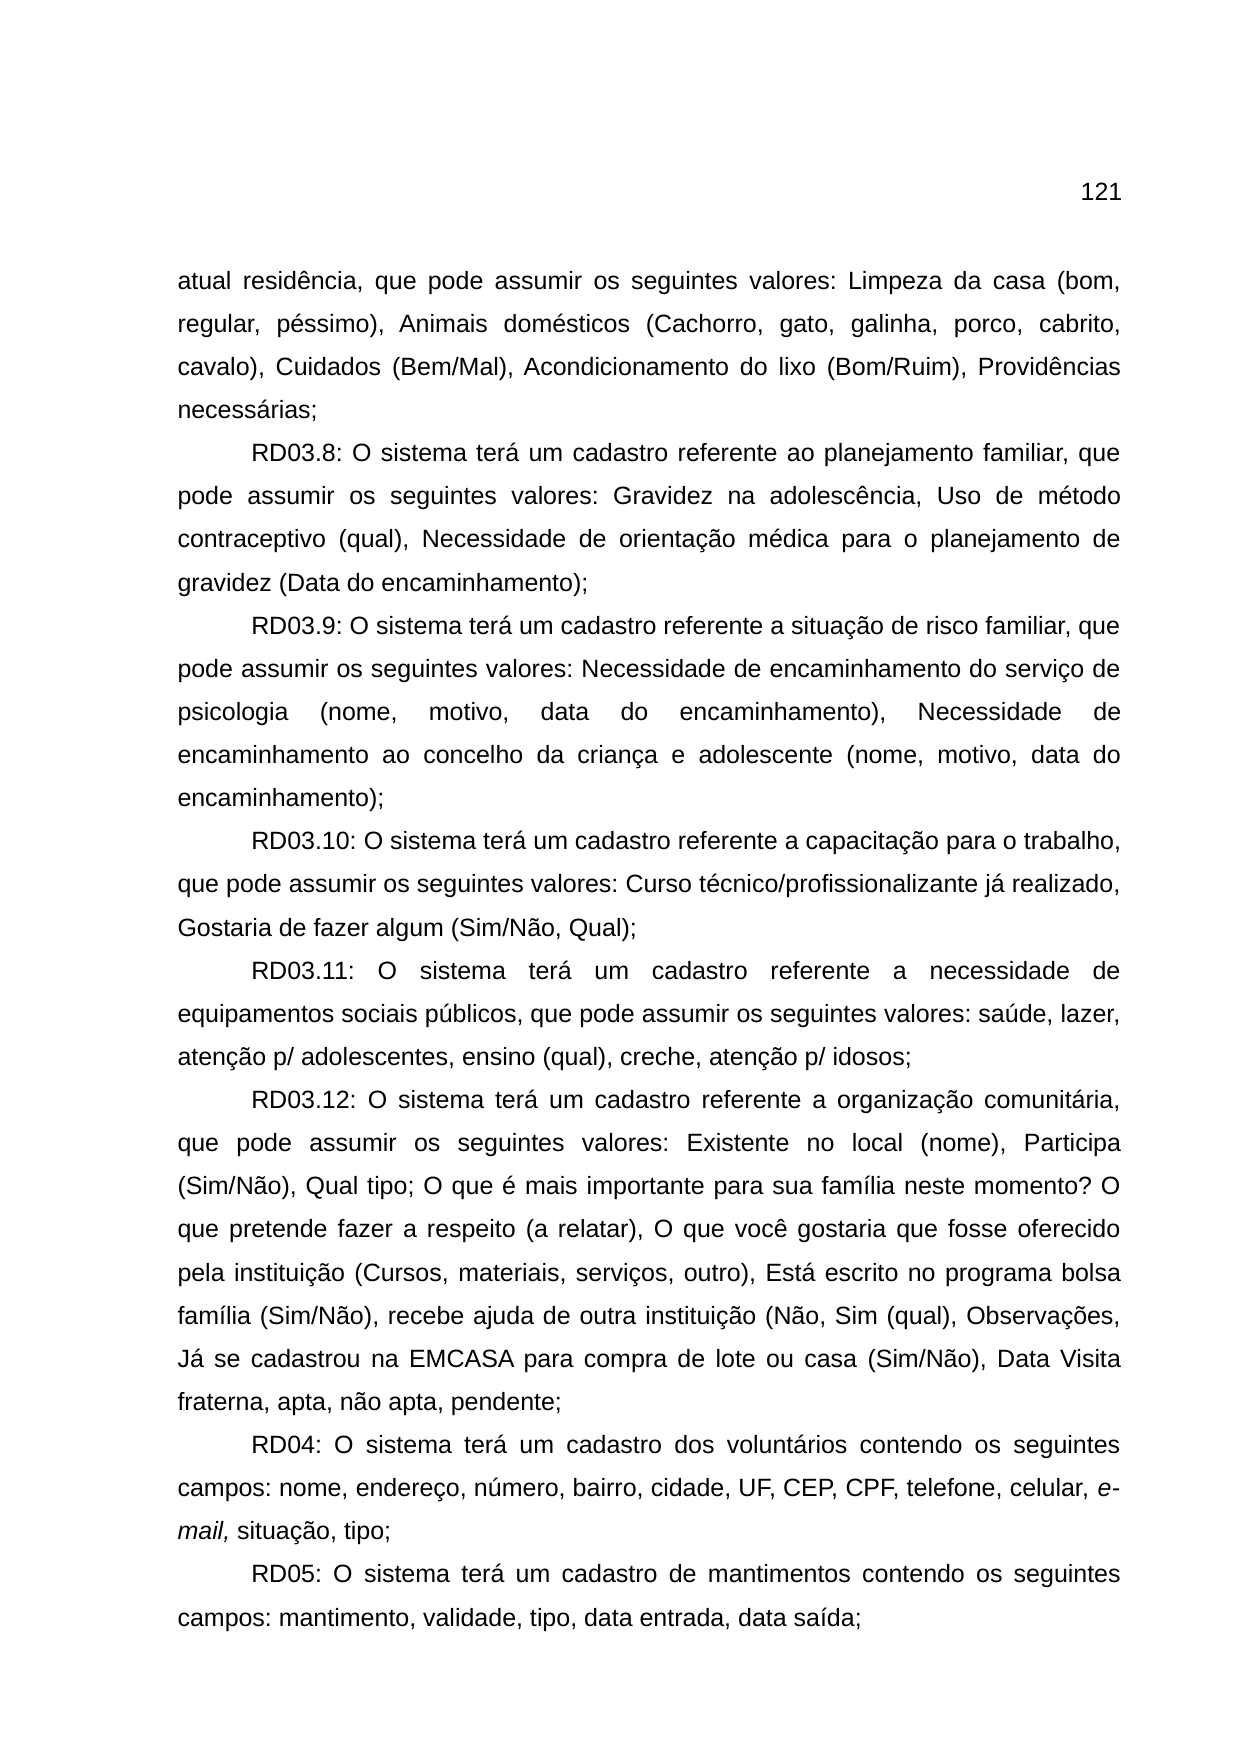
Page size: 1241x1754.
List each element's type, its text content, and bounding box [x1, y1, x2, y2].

text RD05: O sistema terá um cadastro de mantimentos contendo os seguintes campos: mantimento, validade, tipo, data entrada, data saída; [177, 1559, 1122, 1631]
text RD04: O sistema terá um cadastro dos voluntários contendo os seguintes campos: nome, endereço, número, bairro, cidade, UF, CEP, CPF, telefone, celular, e-mail, situação, tipo; [177, 1430, 1122, 1545]
text RD03.9: O sistema terá um cadastro referente a situação de risco familiar, que pode assumir os seguintes valores: Necessidade de encaminhamento do serviço de psicologia (nome, motivo, data do encaminhamento), Necessidade de encaminhamento ao concelho da criança e adolescente (nome, motivo, data do encaminhamento); [177, 611, 1122, 812]
text RD03.11: O sistema terá um cadastro referente a necessidade de equipamentos sociais públicos, que pode assumir os seguintes valores: saúde, lazer, atenção p/ adolescentes, ensino (qual), creche, atenção p/ idosos; [177, 956, 1122, 1071]
text RD03.10: O sistema terá um cadastro referente a capacitação para o trabalho, que pode assumir os seguintes valores: Curso técnico/profissionalizante já realizado, Gostaria de fazer algum (Sim/Não, Qual); [177, 826, 1122, 941]
text RD03.12: O sistema terá um cadastro referente a organização comunitária, que pode assumir os seguintes valores: Existente no local (nome), Participa (Sim/Não), Qual tipo; O que é mais importante para sua família neste momento? O que pretende fazer a respeito (a relatar), O que você gostaria que fosse oferecido pela instituição (Cursos, materiais, serviços, outro), Está escrito no programa bolsa família (Sim/Não), recebe ajuda de outra instituição (Não, Sim (qual), Observações, Já se cadastrou na EMCASA para compra de lote ou casa (Sim/Não), Data Visita fraterna, apta, não apta, pendente; [177, 1085, 1122, 1416]
text atual residência, que pode assumir os seguintes valores: Limpeza da casa (bom, regular, péssimo), Animais domésticos (Cachorro, gato, galinha, porco, cabrito, cavalo), Cuidados (Bem/Mal), Acondicionamento do lixo (Bom/Ruim), Providências necessárias; [177, 266, 1122, 424]
text RD03.8: O sistema terá um cadastro referente ao planejamento familiar, que pode assumir os seguintes valores: Gravidez na adolescência, Uso de método contraceptivo (qual), Necessidade de orientação médica para o planejamento de gravidez (Data do encaminhamento); [177, 438, 1122, 596]
